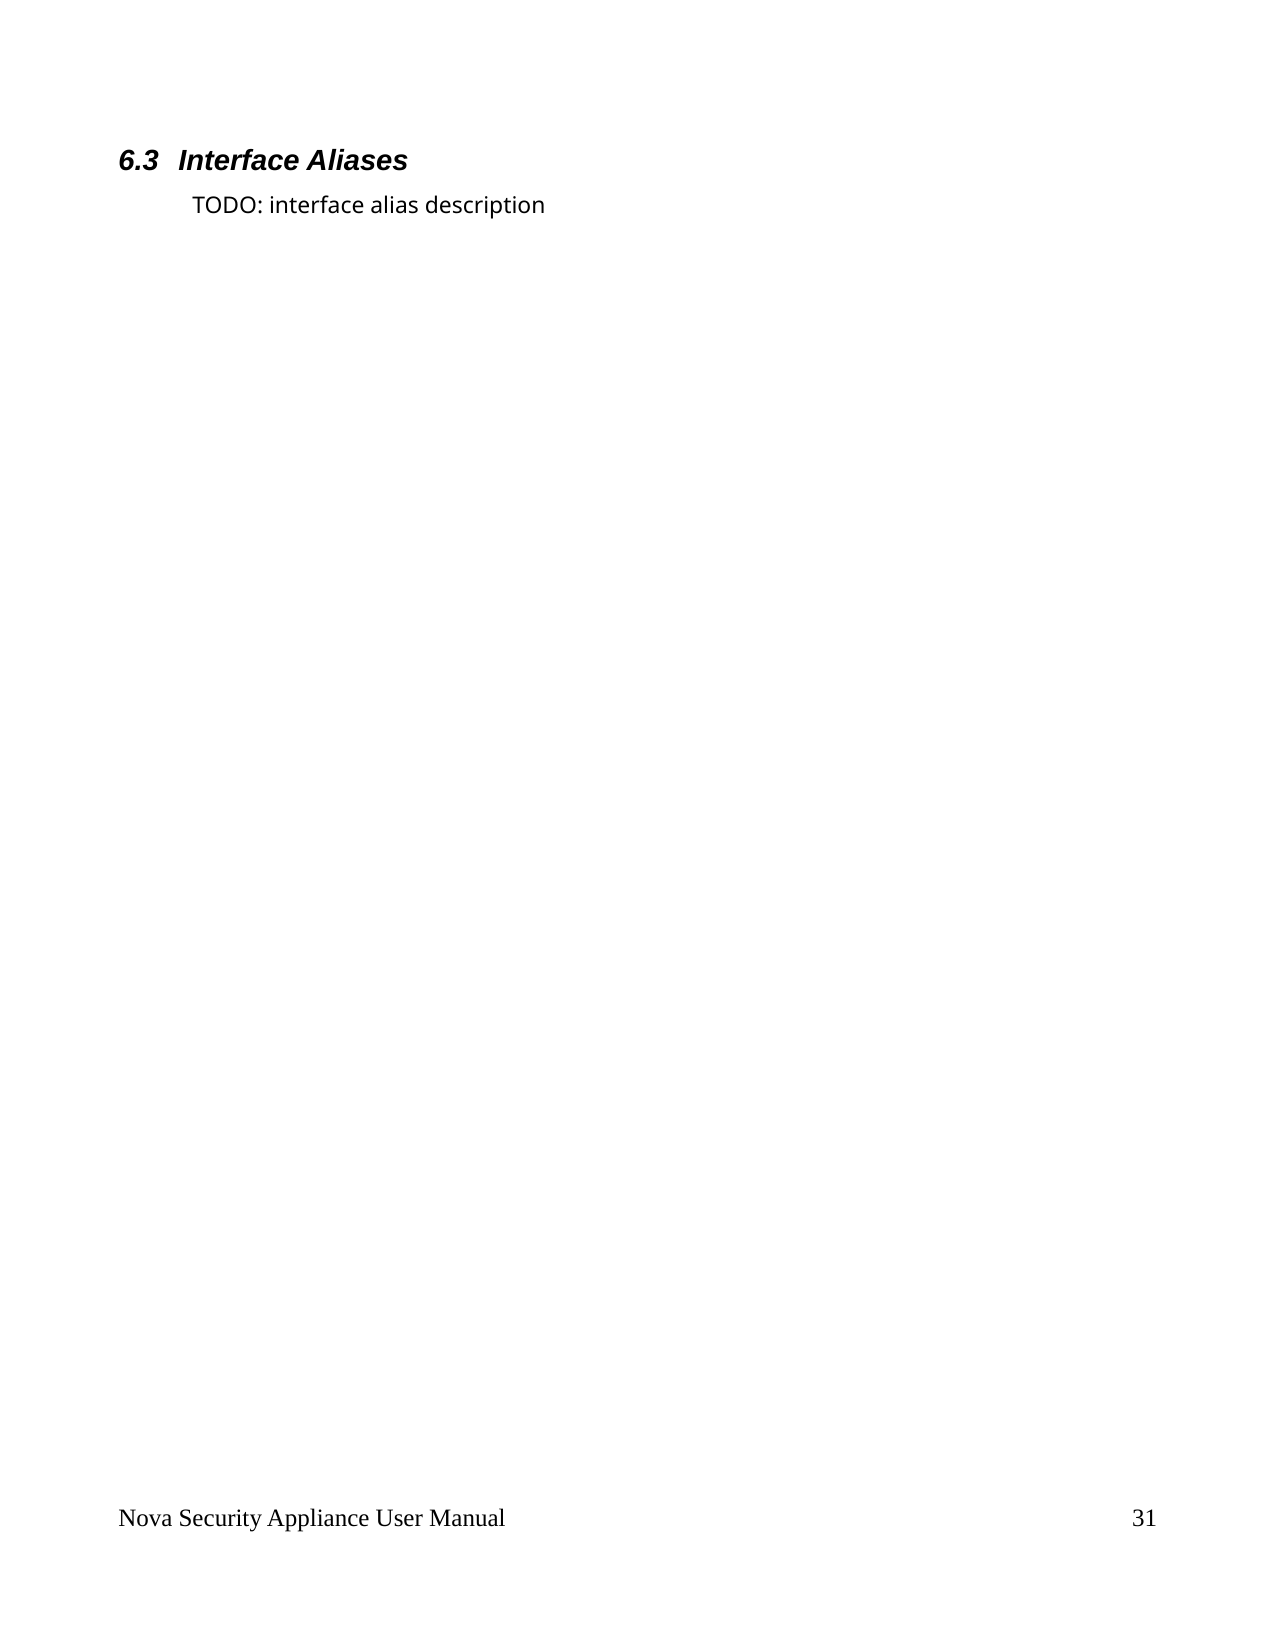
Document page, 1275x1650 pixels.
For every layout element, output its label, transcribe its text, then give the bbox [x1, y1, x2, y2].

text TODO: interface alias description [118, 189, 1157, 220]
subtitle Interface Aliases [118, 143, 1157, 177]
